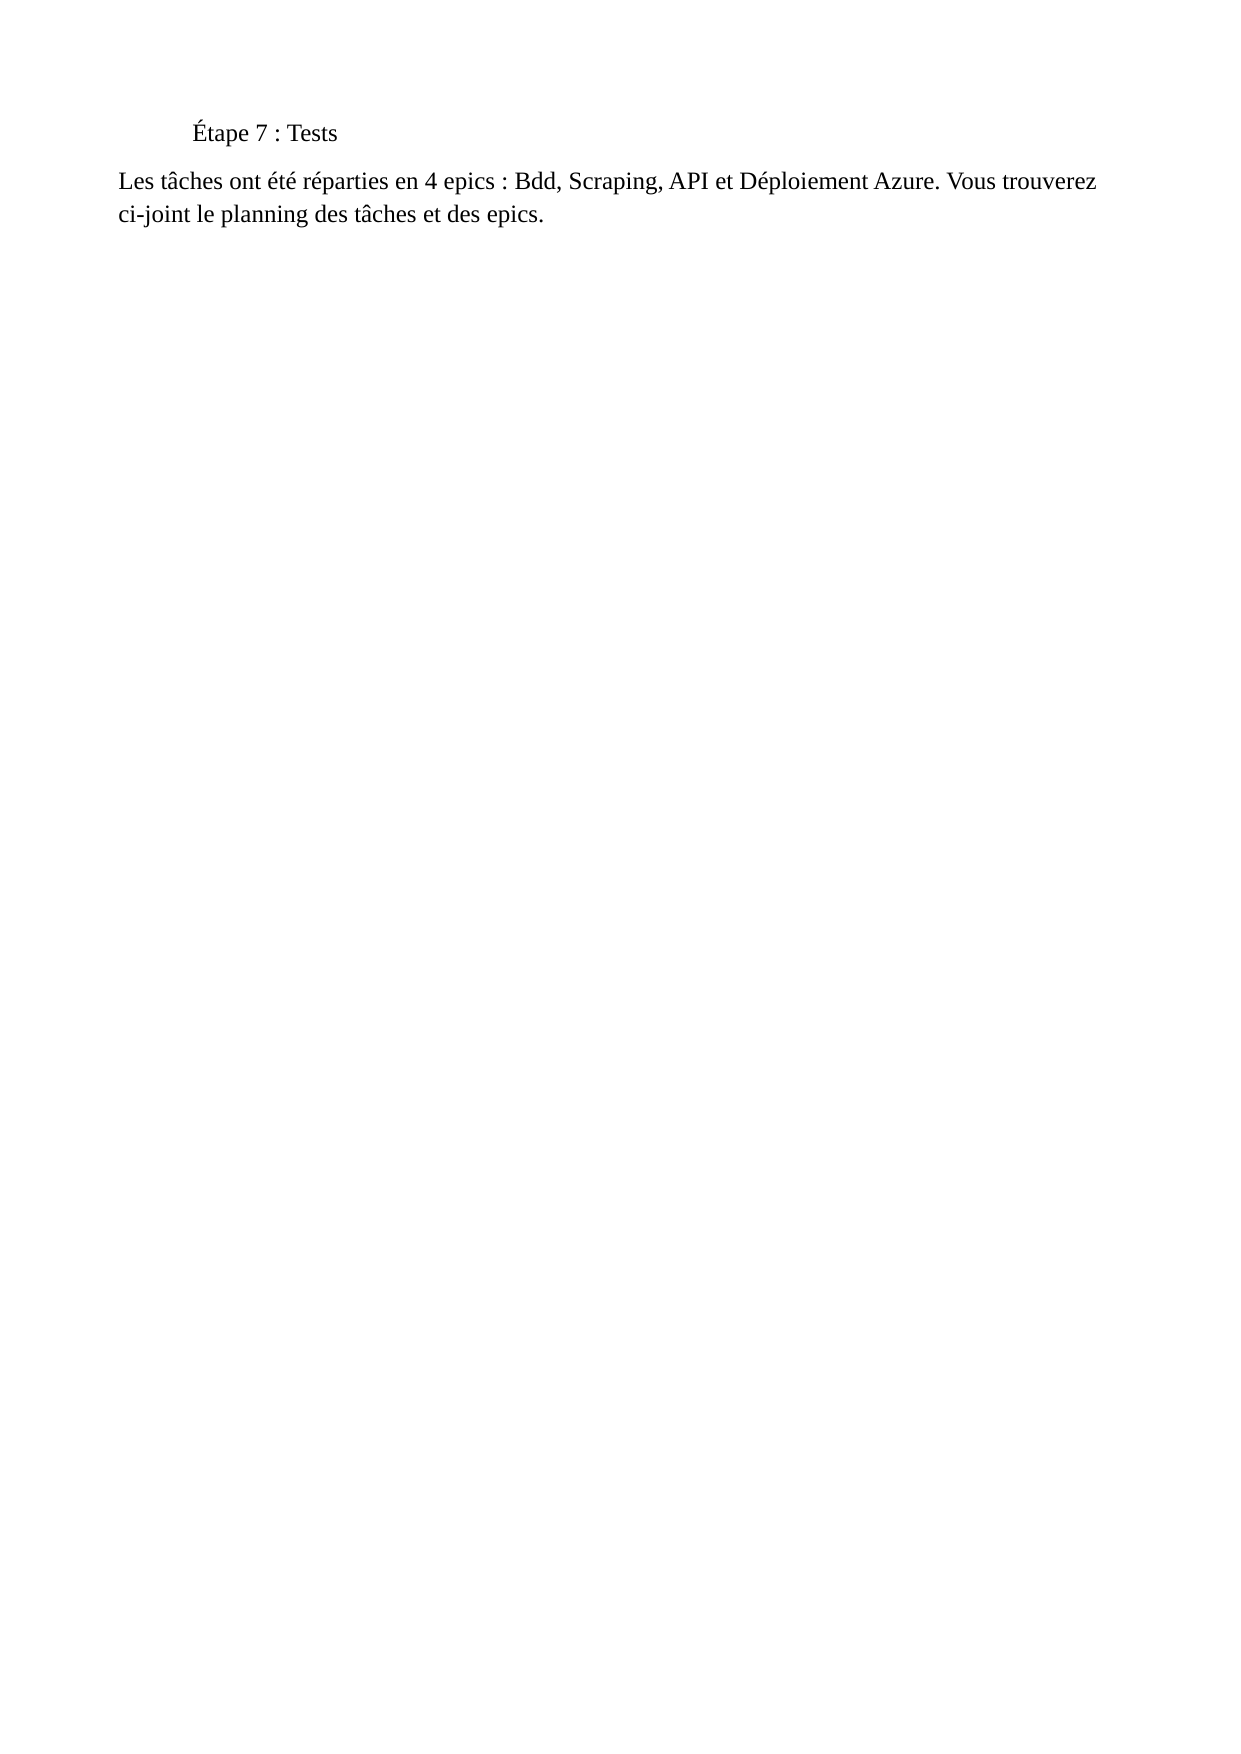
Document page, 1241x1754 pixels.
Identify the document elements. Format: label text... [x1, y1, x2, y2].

text Étape 7 : Tests [192, 118, 1122, 147]
text Les tâches ont été réparties en 4 epics : Bdd, Scraping, API et Déploiement Azure. Vous trouverez ci-joint le planning des tâches et des epics. [118, 166, 1122, 227]
